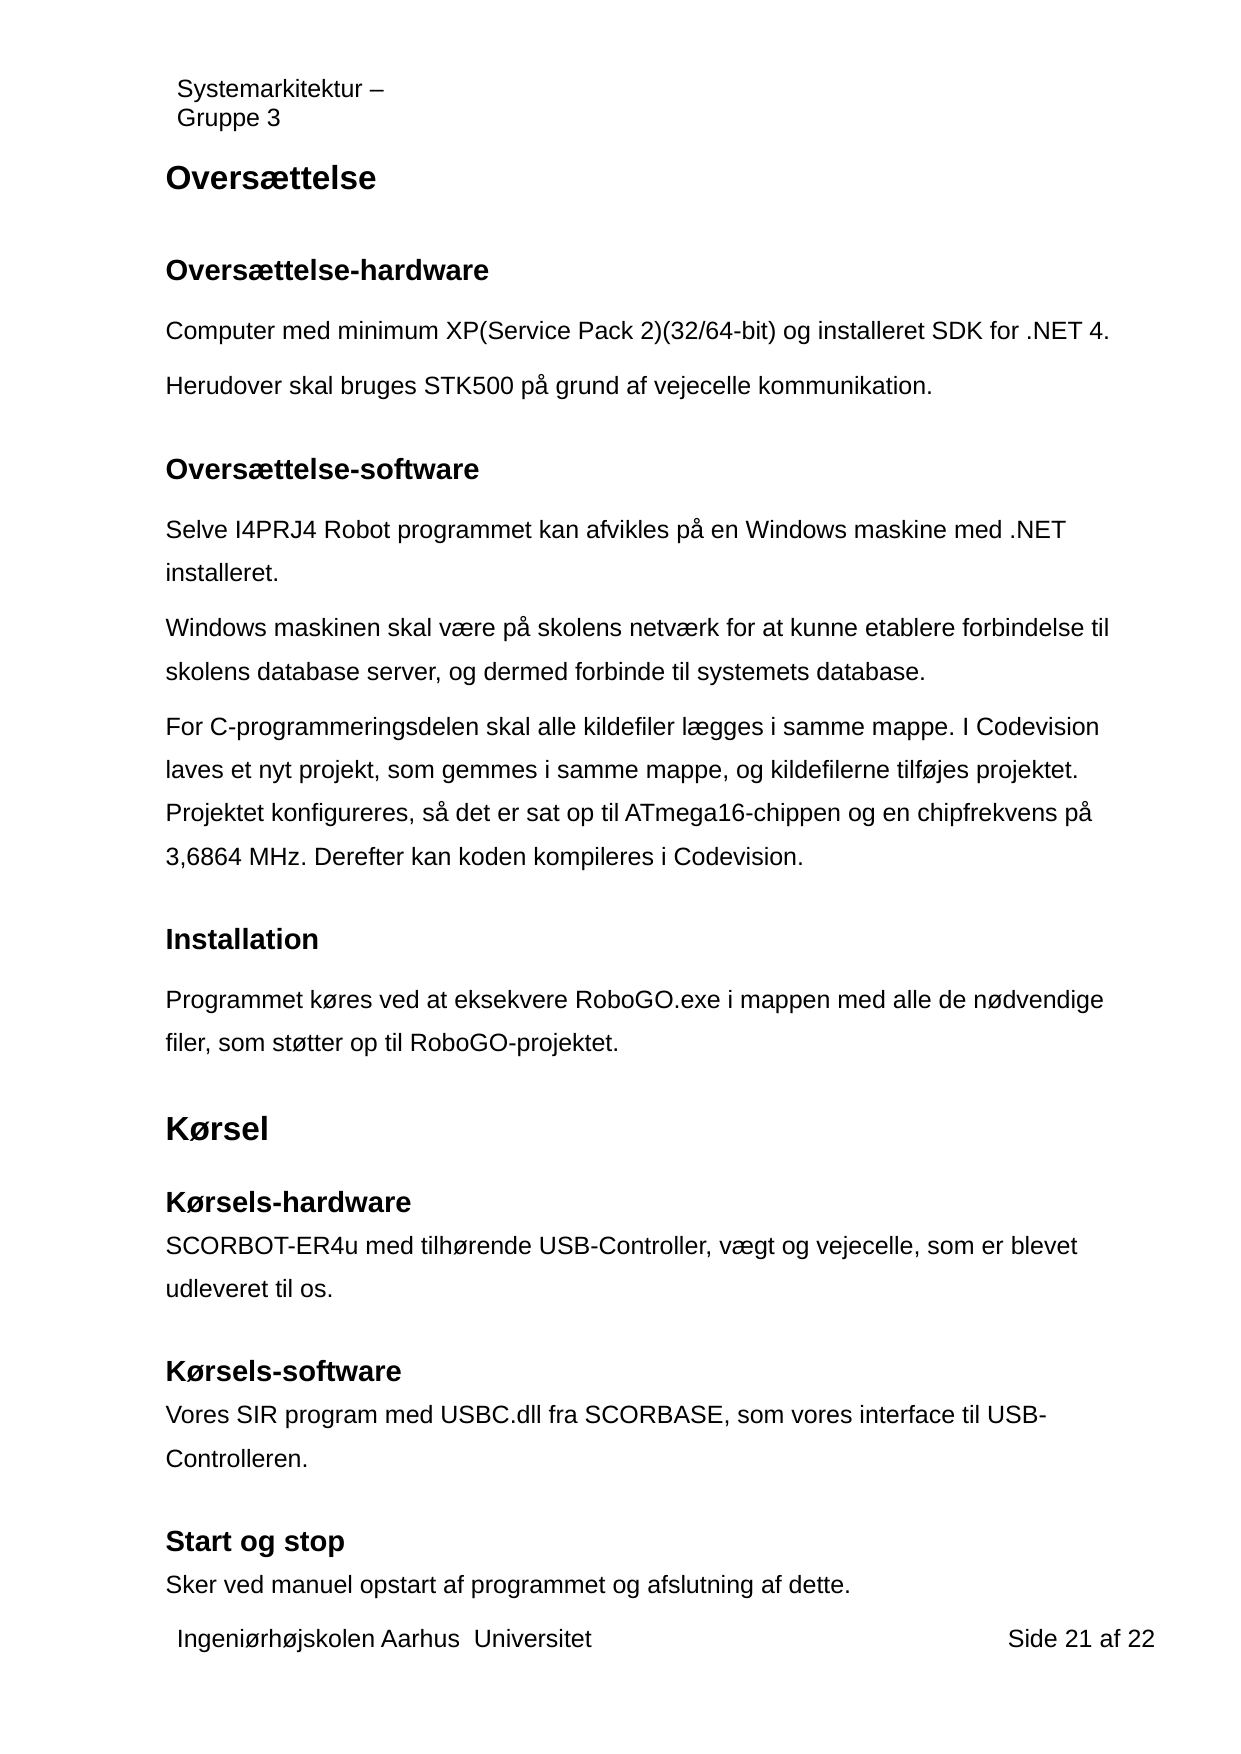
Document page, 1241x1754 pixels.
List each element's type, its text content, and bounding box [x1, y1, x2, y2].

text Windows maskinen skal være på skolens netværk for at kunne etablere forbindelse til skolens database server, og dermed forbinde til systemets database. [165, 613, 1152, 685]
text Selve I4PRJ4 Robot programmet kan afvikles på en Windows maskine med .NET installeret. [165, 515, 1152, 587]
subtitle Kørsels-hardware [165, 1185, 1152, 1218]
text Herudover skal bruges STK500 på grund af vejecelle kommunikation. [165, 371, 1152, 400]
text Computer med minimum XP(Service Pack 2)(32/64-bit) og installeret SDK for .NET 4. [165, 316, 1152, 344]
subtitle Installation [165, 922, 1152, 956]
text Sker ved manuel opstart af programmet og afslutning af dette. [165, 1570, 1152, 1599]
text Vores SIR program med USBC.dll fra SCORBASE, som vores interface til USB-Controlleren. [165, 1401, 1152, 1472]
subtitle Start og stop [165, 1524, 1152, 1558]
text Programmet køres ved at eksekvere RoboGO.exe i mappen med alle de nødvendige filer, som støtter op til RoboGO-projektet. [165, 985, 1152, 1057]
text SCORBOT-ER4u med tilhørende USB-Controller, vægt og vejecelle, som er blevet udleveret til os. [165, 1231, 1152, 1303]
subtitle Kørsels-software [165, 1354, 1152, 1388]
text For C-programmeringsdelen skal alle kildefiler lægges i samme mappe. I Codevision laves et nyt projekt, som gemmes i samme mappe, og kildefilerne tilføjes projektet. Projektet konfigureres, så det er sat op til ATmega16-chippen og en chipfrekvens på 3,6864 MHz. Derefter kan koden kompileres i Codevision. [165, 712, 1152, 870]
subtitle Oversættelse-hardware [165, 253, 1152, 286]
subtitle Oversættelse [165, 158, 1152, 196]
subtitle Kørsel [165, 1109, 1152, 1147]
subtitle Oversættelse-software [165, 452, 1152, 485]
